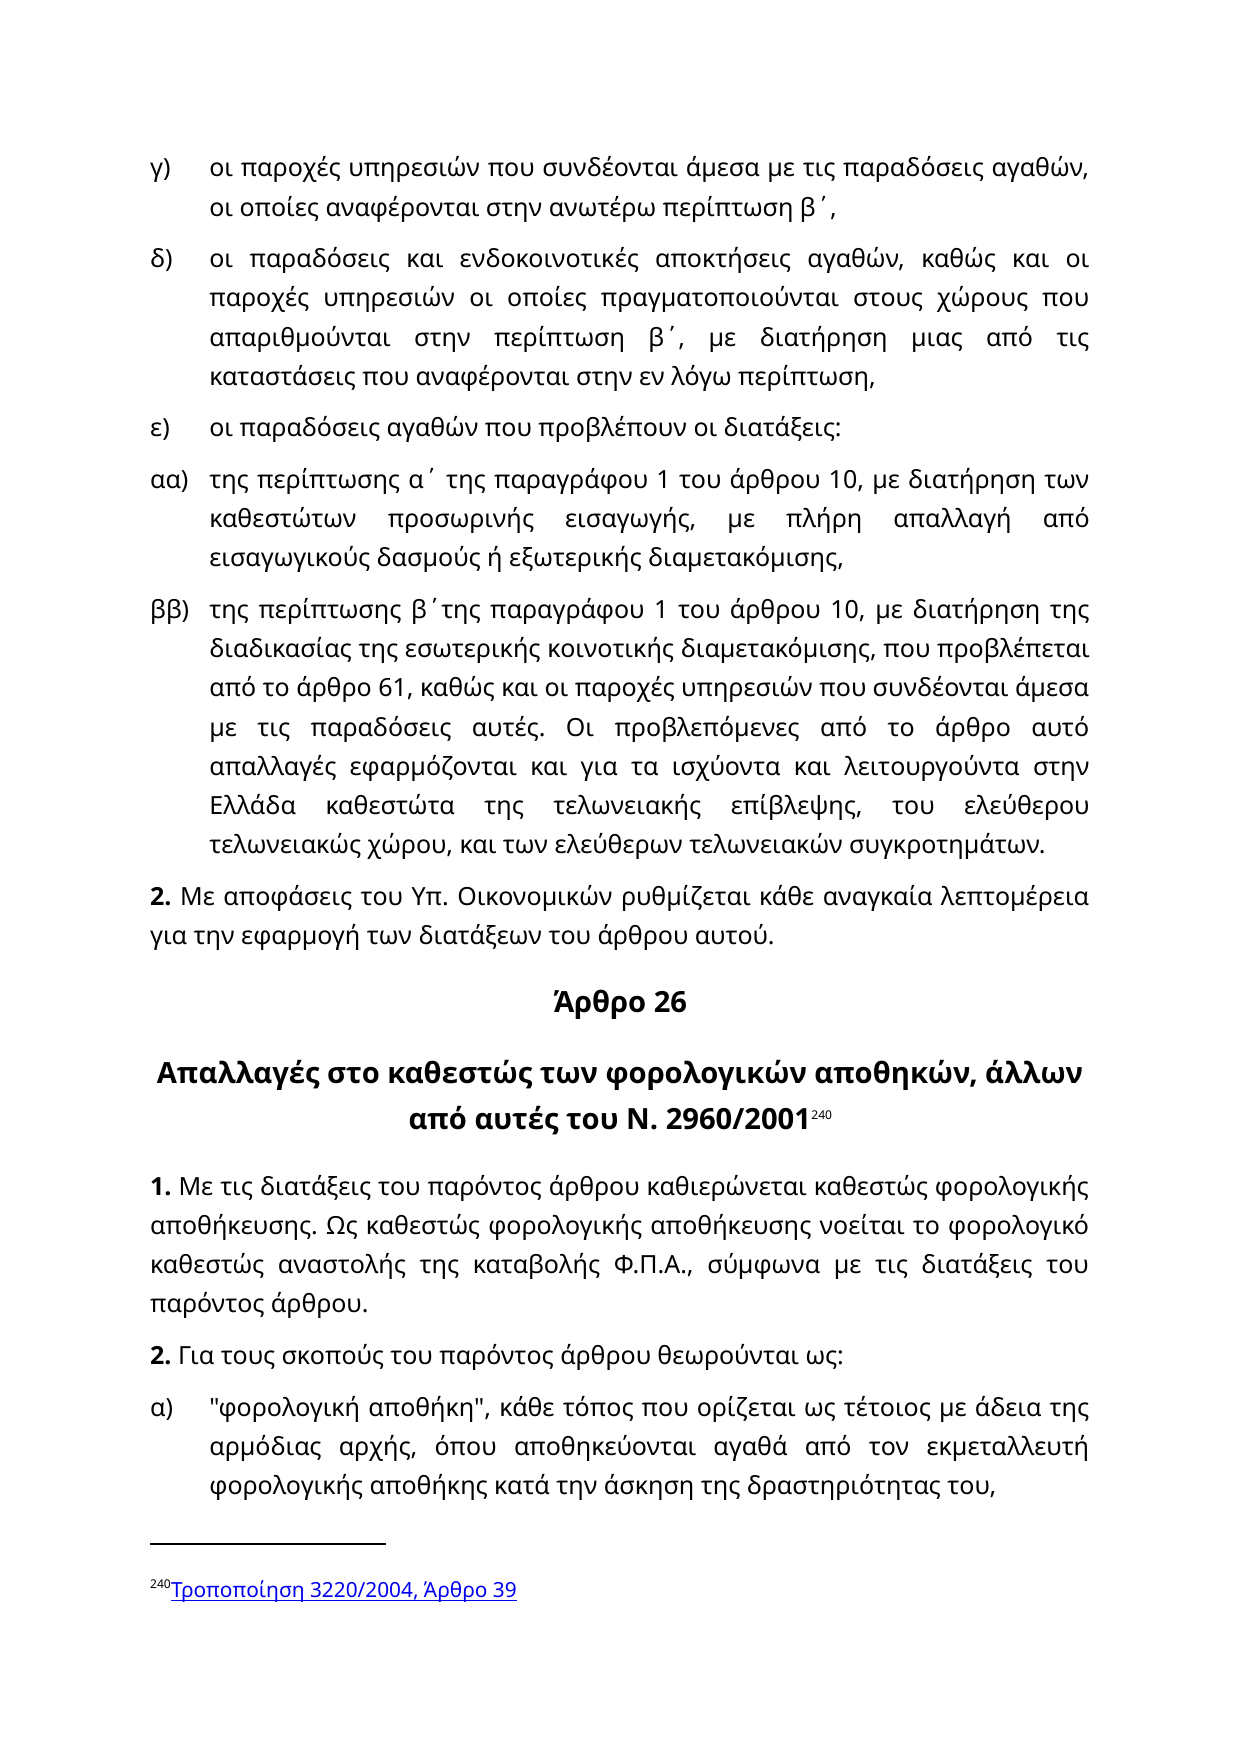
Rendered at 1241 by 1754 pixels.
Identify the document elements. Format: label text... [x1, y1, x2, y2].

subtitle Απαλλαγές στο καθεστώς των φορολογικών αποθηκών, άλλων από αυτές του Ν. 2960/2001 [150, 1052, 1090, 1138]
list γ) οι παροχές υπηρεσιών που συνδέονται άμεσα με τις παραδόσεις αγαθών, οι οποίες αναφέρονται στην ανωτέρω περίπτωση β΄, [150, 150, 1090, 223]
text 2. Για τους σκοπούς του παρόντος άρθρου θεωρούνται ως: [150, 1338, 1090, 1372]
list αα) της περίπτωσης α΄ της παραγράφου 1 του άρθρου 10, με διατήρηση των καθεστώτων προσωρινής εισαγωγής, με πλήρη απαλλαγή από εισαγωγικούς δασμούς ή ε­ξωτερικής διαμετακόμισης, [150, 462, 1090, 574]
text 2. Με αποφάσεις του Υπ. Οικονομικών ρυθμίζεται κάθε αναγκαία λεπτομέρεια για την εφαρμογή των διατάξεων του άρθρου αυτού. [150, 878, 1090, 952]
text 1. Με τις διατάξεις του παρόντος άρθρου καθιερώνεται καθεστώς φορολογικής αποθήκευσης. Ως καθεστώς φορολογικής αποθήκευσης νοείται το φορολογικό καθεστώς αναστολής της καταβολής Φ.Π.Α., σύμφωνα με τις διατάξεις του παρόντος άρθρου. [150, 1168, 1090, 1320]
subtitle Άρθρο 26 [150, 982, 1090, 1021]
list δ) οι παραδόσεις και ενδοκοινοτικές αποκτήσεις αγαθών, καθώς και οι παροχές υπηρεσιών οι οποίες πραγματοποιούνται στους χώρους που απαριθμούνται στην περίπτωση β΄, με διατήρηση μιας από τις καταστάσεις που αναφέρονται στην εν λόγω περίπτωση, [150, 241, 1090, 392]
text Τροποποίηση 3220/2004, Άρθρο 39 [150, 1576, 1090, 1604]
list ε) οι παραδόσεις αγαθών που προβλέπουν οι διατάξεις: [150, 410, 1090, 444]
list α) "φορολογική αποθήκη", κάθε τόπος που ορίζεται ως τέτοιος με άδεια της αρμόδιας αρχής, όπου αποθηκεύονται αγαθά από τον εκμεταλλευτή φορολογικής αποθήκης κατά την άσκηση της δραστηριότητας του, [150, 1389, 1090, 1502]
list ββ) της περίπτωσης β΄της παραγράφου 1 του άρθρου 10, με διατήρηση της διαδικασίας της εσωτερικής κοινοτικής διαμετακόμισης, που προβλέπεται από το άρθρο 61, καθώς και οι παροχές υπηρεσιών που συνδέονται άμεσα με τις παραδόσεις αυτές. Οι προβλεπόμενες από το άρθρο αυτό απαλλαγές εφαρμόζονται και για τα ισχύοντα και λειτουργούντα στην Ελλάδα καθεστώτα της τελωνειακής επίβλεψης, του ελεύθερου τελωνειακώς χώρου, και των ελεύθερων τελωνειακών συγκροτημάτων. [150, 592, 1090, 861]
